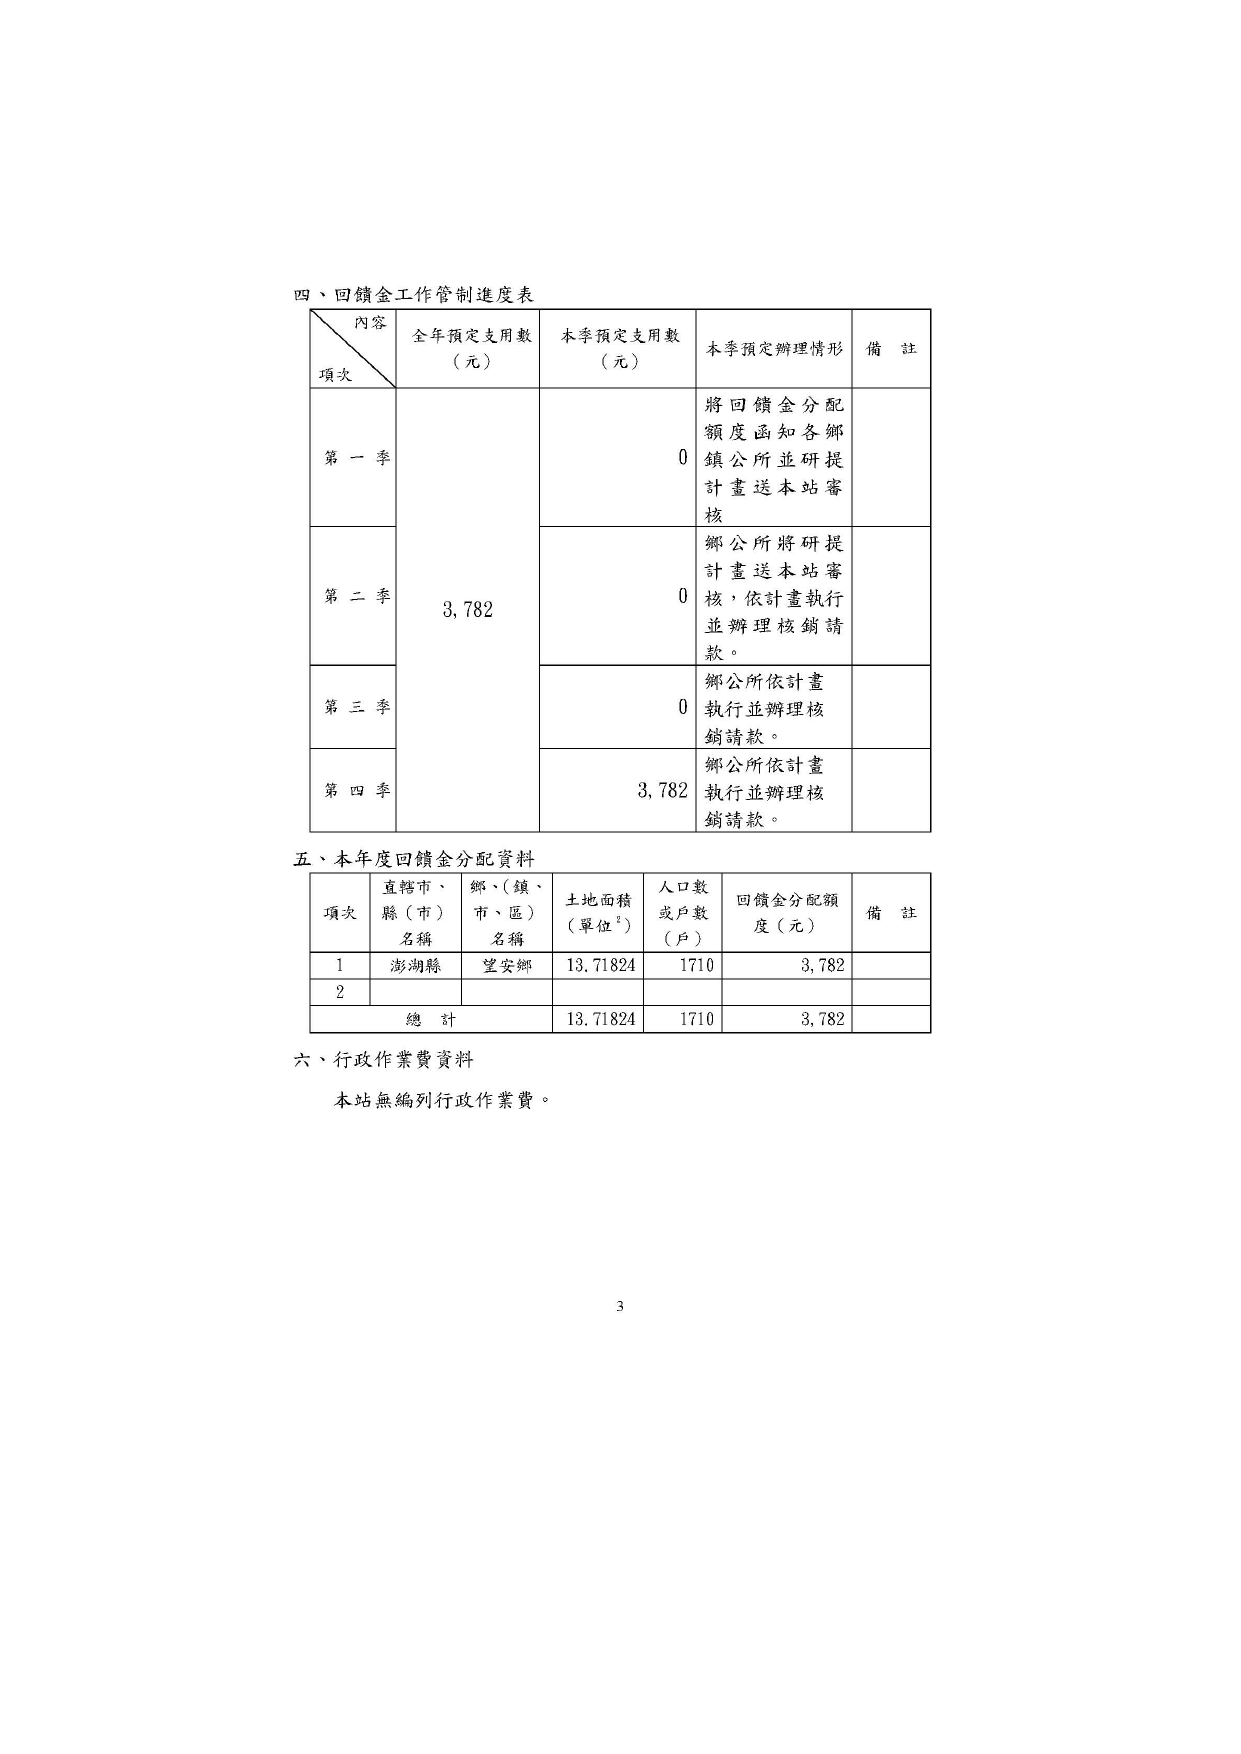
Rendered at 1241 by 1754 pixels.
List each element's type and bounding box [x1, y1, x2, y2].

picture [189, 166, 1051, 1386]
